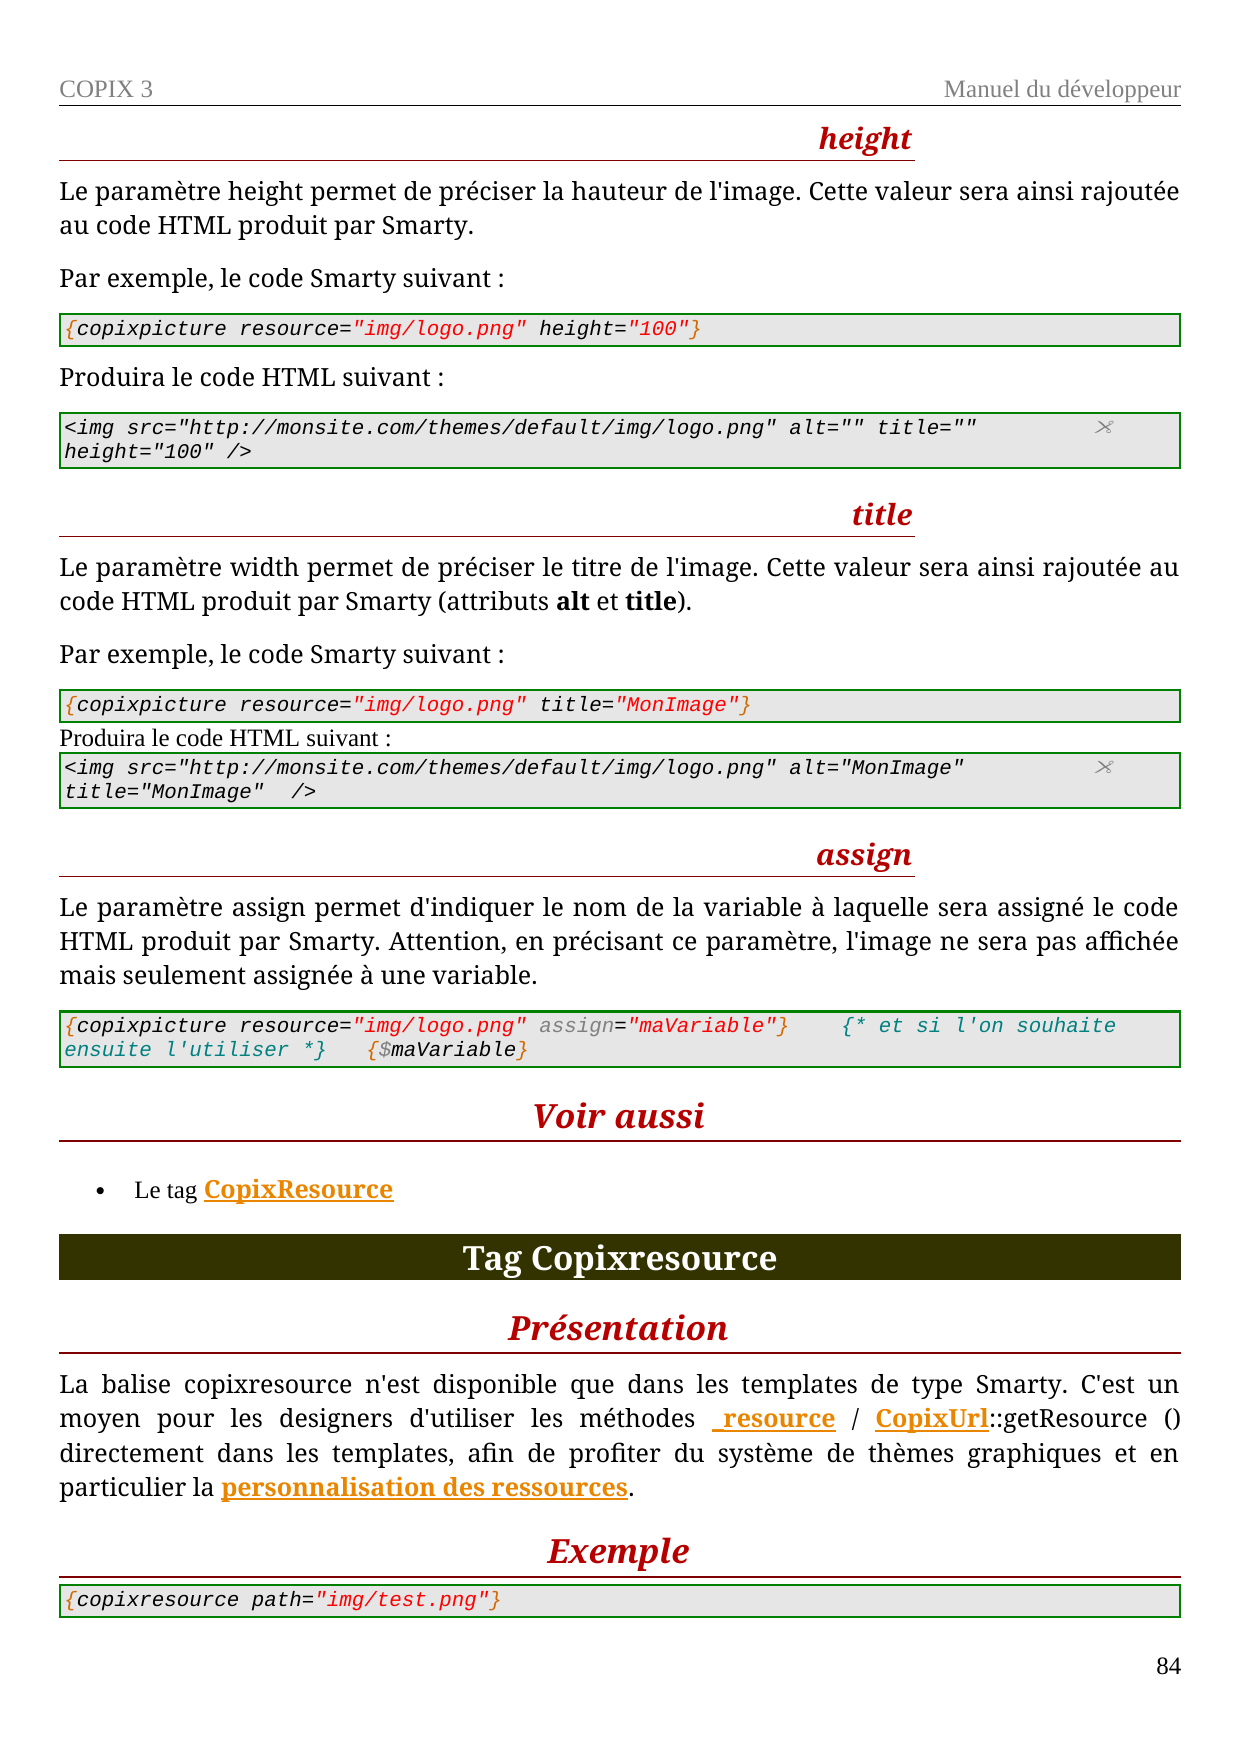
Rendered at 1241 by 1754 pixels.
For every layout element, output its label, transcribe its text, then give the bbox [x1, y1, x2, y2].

text Le paramètre height permet de préciser la hauteur de l'image. Cette valeur sera ainsi rajoutée au code HTML produit par Smarty. [59, 173, 1181, 242]
subtitle Tag Copixresource [59, 1234, 1181, 1280]
text Par exemple, le code Smarty suivant : [59, 260, 1181, 294]
text {copixpicture resource="img/logo.png" title="MonImage"} [61, 691, 1179, 721]
text <img src="http://monsite.com/themes/default/img/logo.png" alt="MonImage"  title="MonImage" /> [61, 754, 1179, 807]
text La balise copixresource n'est disponible que dans les templates de type Smarty. C'est un moyen pour les designers d'utiliser les méthodes _resource / CopixUrl::getResource () directement dans les templates, afin de profiter du système de thèmes graphiques et en particulier la personnalisation des ressources. [59, 1367, 1181, 1503]
text Par exemple, le code Smarty suivant : [59, 637, 1181, 671]
text Le paramètre assign permet d'indiquer le nom de la variable à laquelle sera assigné le code HTML produit par Smarty. Attention, en précisant ce paramètre, l'image ne sera pas affichée mais seulement assignée à une variable. [59, 889, 1181, 992]
subtitle assign [59, 834, 915, 876]
text Le paramètre width permet de préciser le titre de l'image. Cette valeur sera ainsi rajoutée au code HTML produit par Smarty (attributs alt et title). [59, 550, 1181, 618]
list Le tag CopixResource [97, 1171, 1181, 1205]
text {copixresource path="img/test.png"} [61, 1586, 1179, 1616]
text {copixpicture resource="img/logo.png" height="100"} [61, 315, 1179, 345]
subtitle Exemple [59, 1528, 1181, 1576]
subtitle title [59, 494, 915, 536]
text Produira le code HTML suivant : [59, 359, 1181, 393]
subtitle height [59, 118, 915, 160]
subtitle Présentation [59, 1305, 1181, 1352]
text {copixpicture resource="img/logo.png" assign="maVariable"} {* et si l'on souhaite ensuite l'utiliser *} {$maVariable} [61, 1013, 1179, 1066]
text Produira le code HTML suivant : [59, 723, 1181, 752]
text <img src="http://monsite.com/themes/default/img/logo.png" alt="" title=""  height="100" /> [61, 414, 1179, 467]
subtitle Voir aussi [59, 1093, 1181, 1140]
